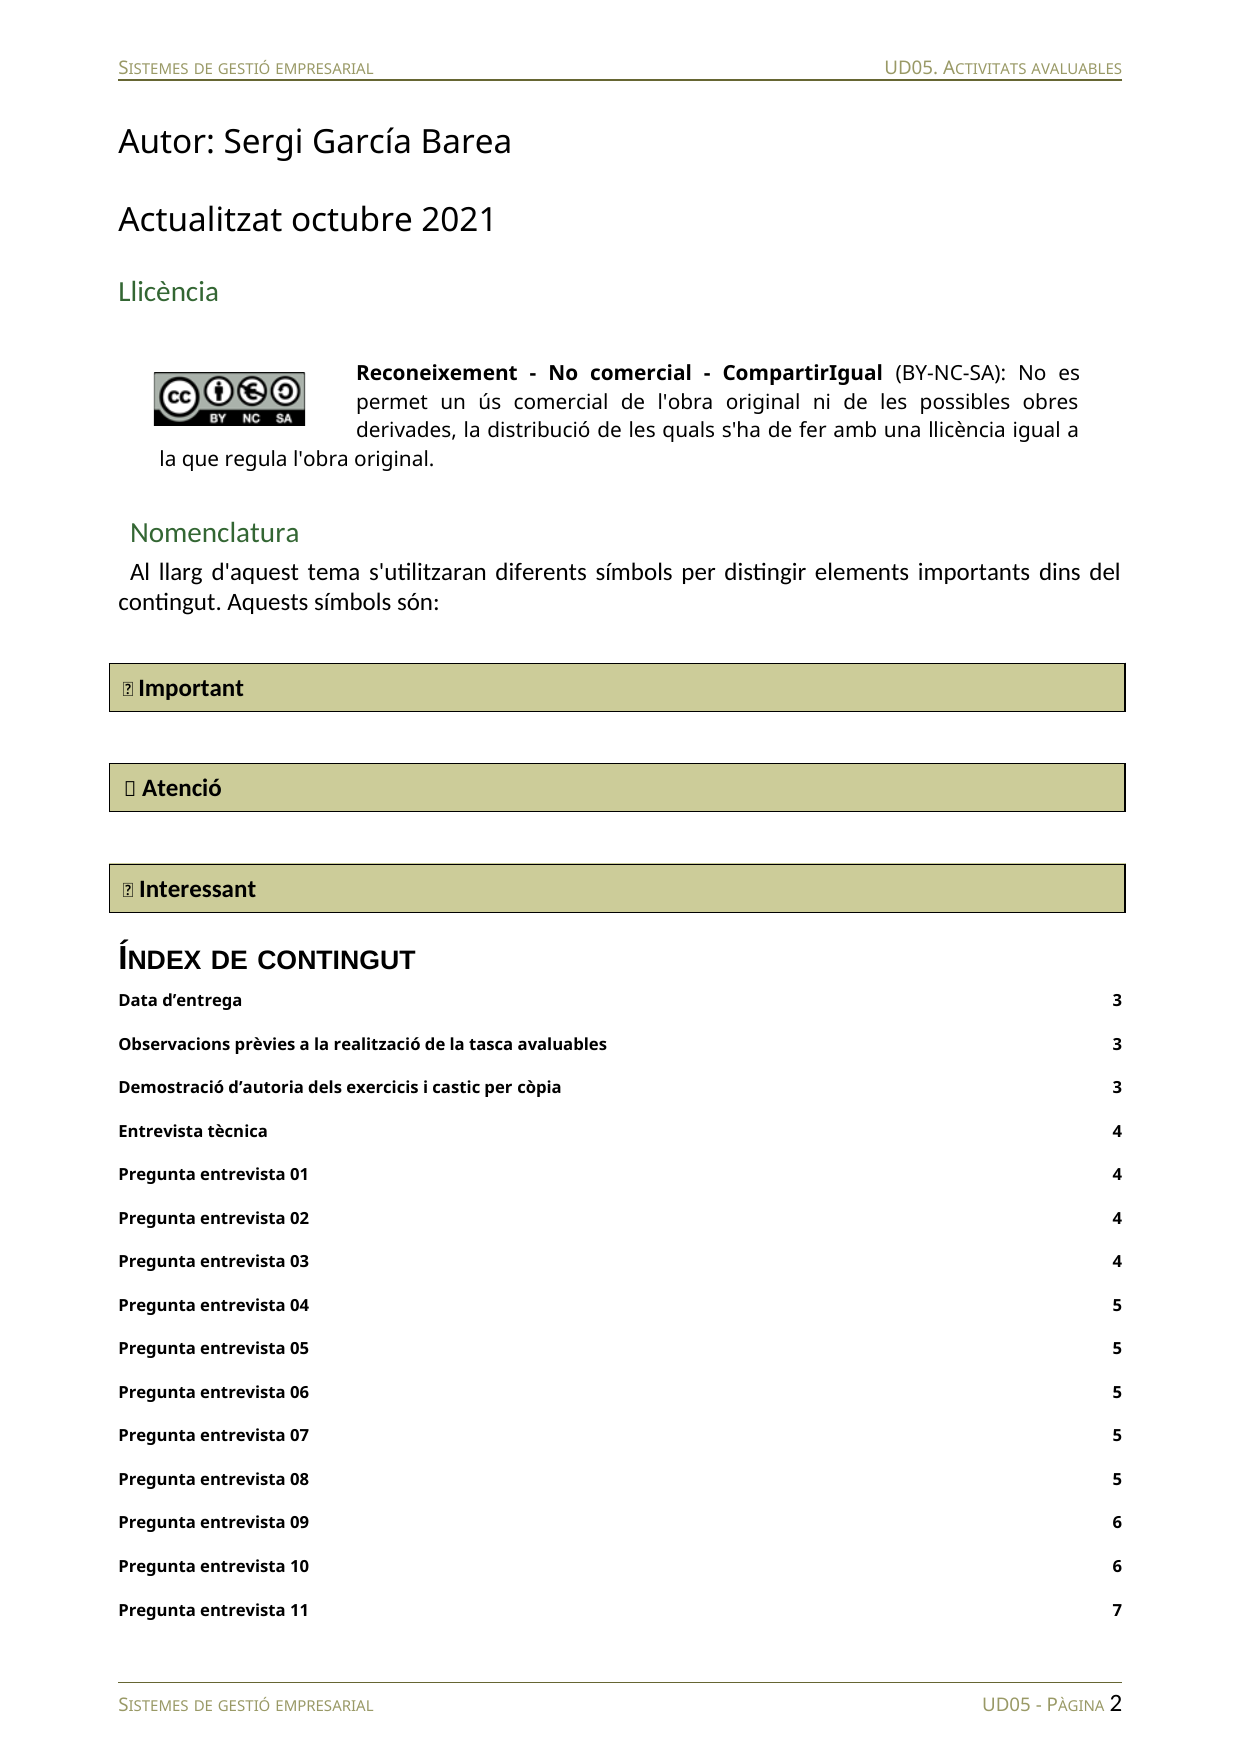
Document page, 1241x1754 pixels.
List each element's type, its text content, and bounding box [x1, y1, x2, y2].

text Al llarg d'aquest tema s'utilitzaran diferents símbols per distingir elements importants dins del contingut. Aquests símbols són: [118, 556, 1122, 617]
text Reconeixement - No comercial - CompartirIgual (BY-NC-SA): No es permet un ús comercial de l'obra original ni de les possibles obres derivades, la distribució de les quals s'ha de fer amb una llicència igual a la que regula l'obra original. [159, 358, 1080, 472]
text Actualitzat octubre 2021 [118, 196, 1122, 241]
text ❕ Atenció [110, 764, 1124, 811]
text Pregunta entrevista 10 6 [118, 1555, 1122, 1577]
text Pregunta entrevista 03 4 [118, 1250, 1122, 1273]
text Índex de contingut [118, 938, 1122, 976]
text 📖 Important [110, 664, 1124, 711]
text Entrevista tècnica 4 [118, 1119, 1122, 1142]
text Pregunta entrevista 05 5 [118, 1337, 1122, 1360]
text Pregunta entrevista 11 7 [118, 1598, 1122, 1621]
text Pregunta entrevista 02 4 [118, 1206, 1122, 1229]
text Demostració d’autoria dels exercicis i castic per còpia 3 [118, 1076, 1122, 1098]
text Autor: Sergi García Barea [118, 118, 1122, 163]
picture [153, 372, 306, 426]
text Pregunta entrevista 08 5 [118, 1468, 1122, 1490]
text Pregunta entrevista 06 5 [118, 1381, 1122, 1403]
text Pregunta entrevista 07 5 [118, 1424, 1122, 1447]
text Pregunta entrevista 01 4 [118, 1163, 1122, 1186]
text Llicència [118, 273, 1122, 309]
text 💬 Interessant [110, 865, 1124, 912]
text Observacions prèvies a la realització de la tasca avaluables 3 [118, 1032, 1122, 1055]
text Pregunta entrevista 04 5 [118, 1293, 1122, 1316]
text Pregunta entrevista 09 6 [118, 1511, 1122, 1534]
text Nomenclatura [118, 514, 1122, 549]
text Data d’entrega 3 [118, 989, 1122, 1011]
